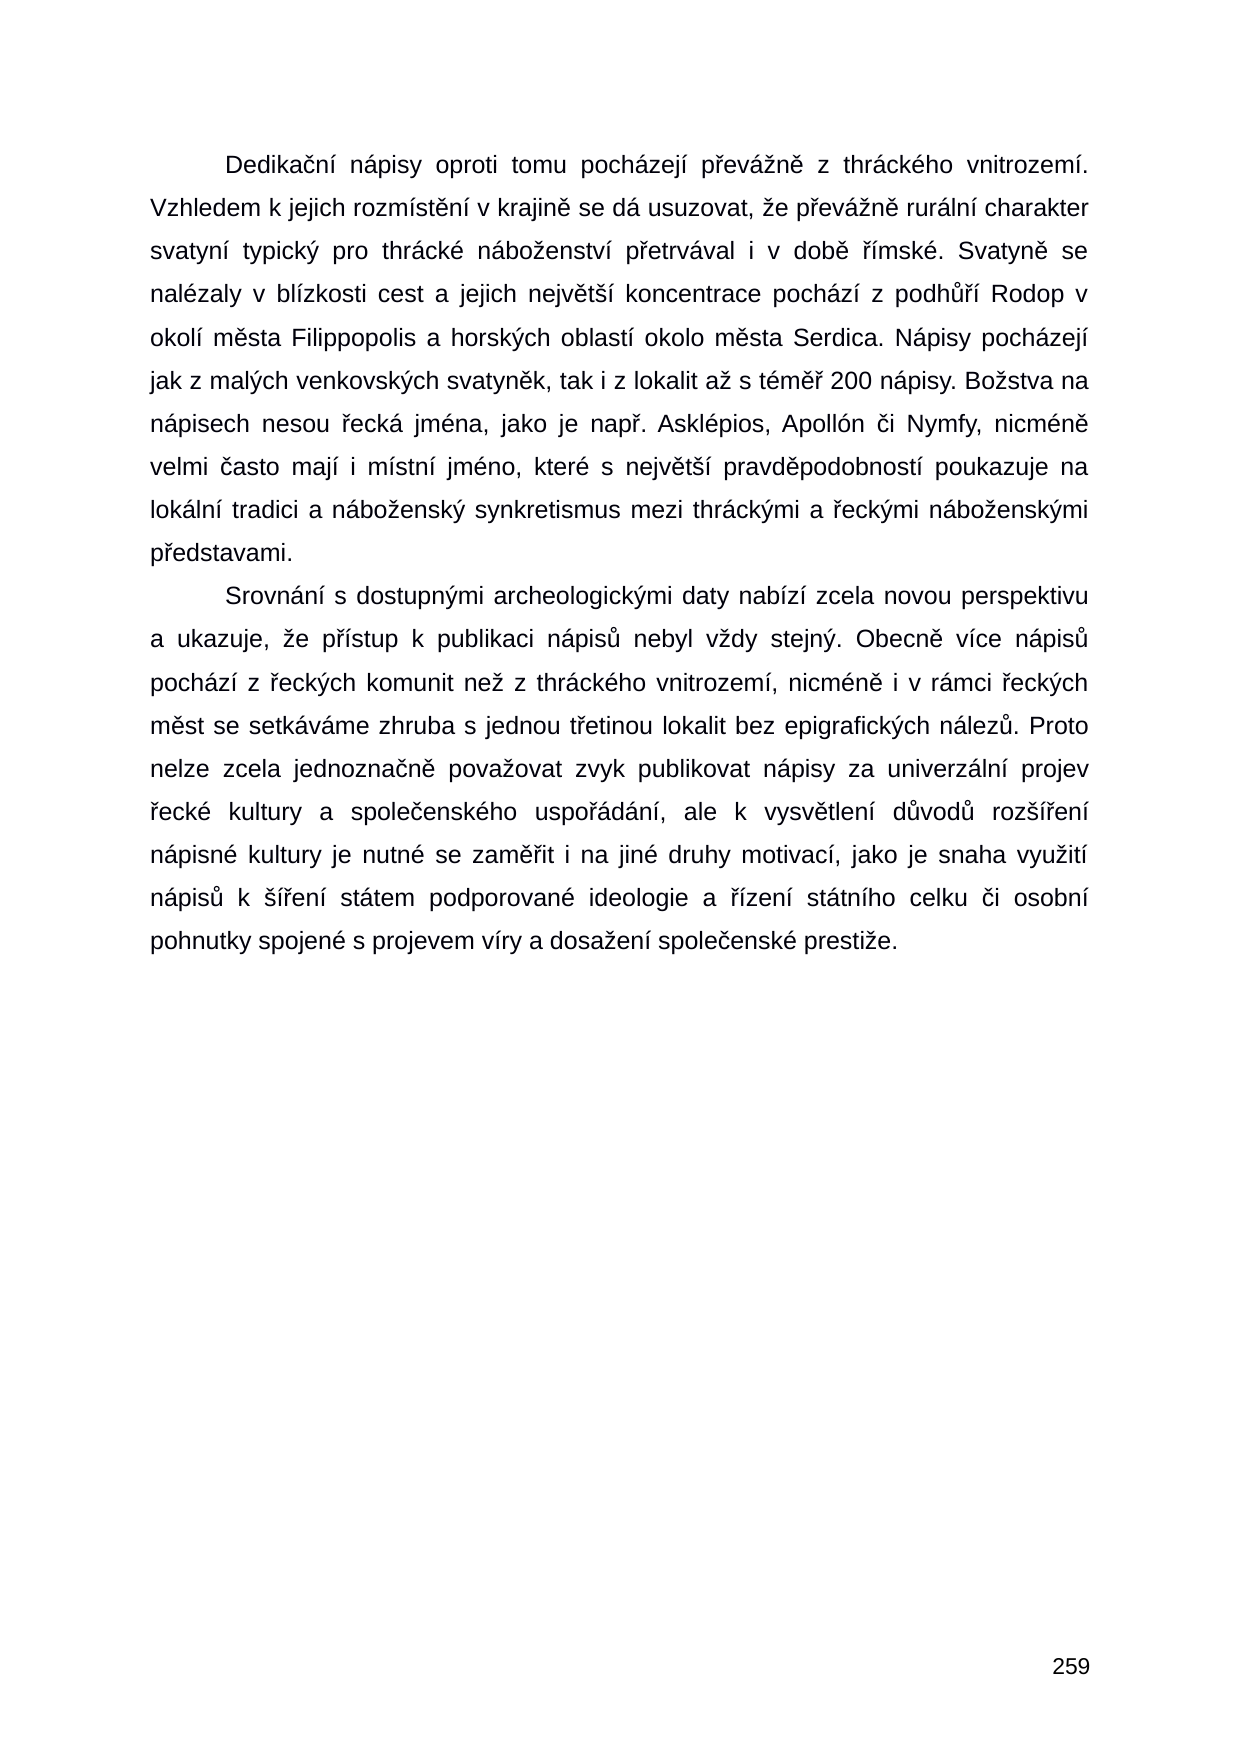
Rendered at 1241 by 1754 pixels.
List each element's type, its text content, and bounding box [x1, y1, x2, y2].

text Dedikační nápisy oproti tomu pocházejí převážně z thráckého vnitrozemí. Vzhledem k jejich rozmístění v krajině se dá usuzovat, že převážně rurální charakter svatyní typický pro thrácké náboženství přetrvával i v době římské. Svatyně se nalézaly v blízkosti cest a jejich největší koncentrace pochází z podhůří Rodop v okolí města Filippopolis a horských oblastí okolo města Serdica. Nápisy pocházejí jak z malých venkovských svatyněk, tak i z lokalit až s téměř 200 nápisy. Božstva na nápisech nesou řecká jména, jako je např. Asklépios, Apollón či Nymfy, nicméně velmi často mají i místní jméno, které s největší pravděpodobností poukazuje na lokální tradici a náboženský synkretismus mezi thráckými a řeckými náboženskými představami. [150, 150, 1090, 567]
text Srovnání s dostupnými archeologickými daty nabízí zcela novou perspektivu a ukazuje, že přístup k publikaci nápisů nebyl vždy stejný. Obecně více nápisů pochází z řeckých komunit než z thráckého vnitrozemí, nicméně i v rámci řeckých měst se setkáváme zhruba s jednou třetinou lokalit bez epigrafických nálezů. Proto nelze zcela jednoznačně považovat zvyk publikovat nápisy za univerzální projev řecké kultury a společenského uspořádání, ale k vysvětlení důvodů rozšíření nápisné kultury je nutné se zaměřit i na jiné druhy motivací, jako je snaha využití nápisů k šíření státem podporované ideologie a řízení státního celku či osobní pohnutky spojené s projevem víry a dosažení společenské prestiže. [150, 581, 1090, 955]
